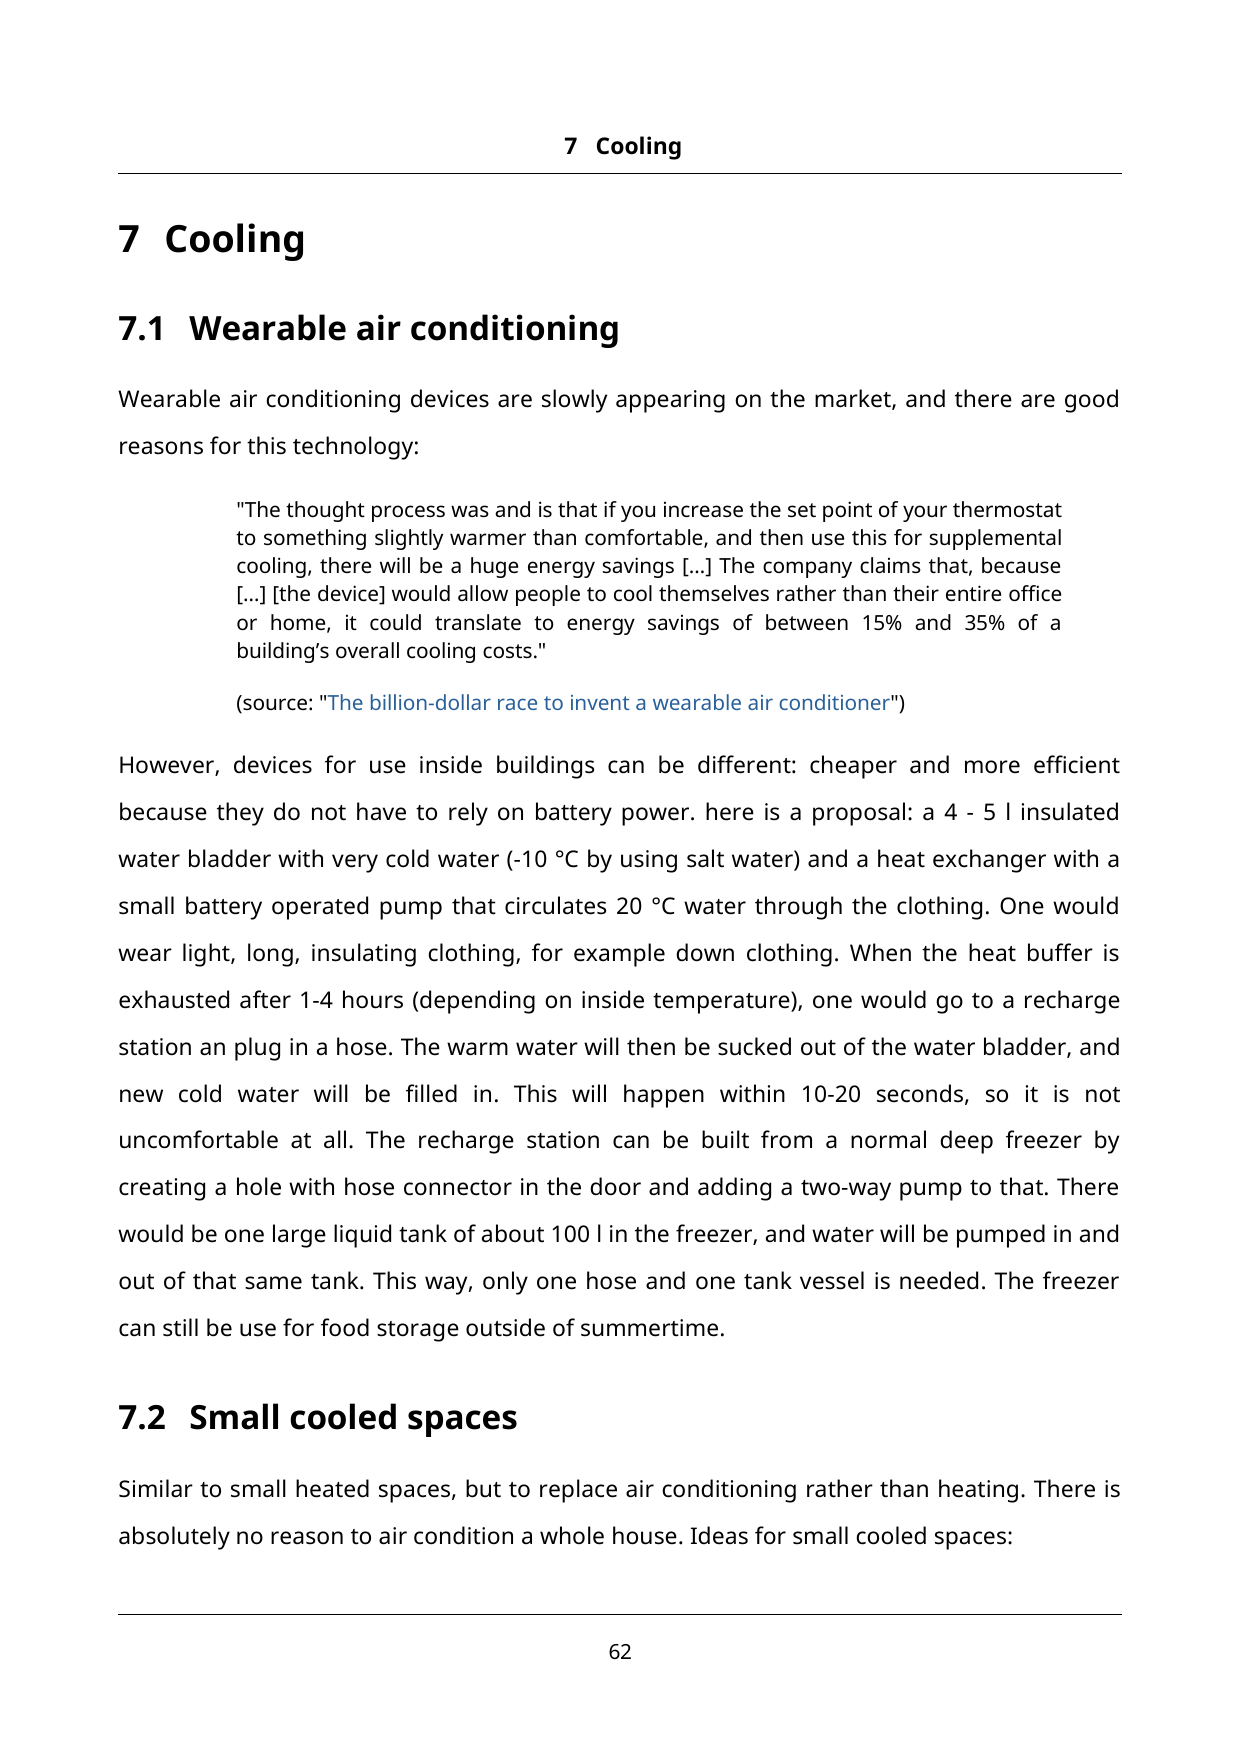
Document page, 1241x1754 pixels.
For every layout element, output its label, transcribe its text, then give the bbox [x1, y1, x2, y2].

subtitle Wearable air conditioning [118, 305, 1122, 350]
subtitle Small cooled spaces [118, 1394, 1122, 1439]
text "The thought process was and is that if you increase the set point of your thermostat to something slightly warmer than comfortable, and then use this for supplemental cooling, there will be a huge energy savings […] The company claims that, because […] [the device] would allow people to cool themselves rather than their entire office or home, it could translate to energy savings of between 15% and 35% of a building’s overall cooling costs." [236, 495, 1063, 664]
text However, devices for use inside buildings can be different: cheaper and more efficient because they do not have to rely on battery power. here is a proposal: a 4 - 5 l insulated water bladder with very cold water (-10 °C by using salt water) and a heat exchanger with a small battery operated pump that circulates 20 °C water through the clothing. One would wear light, long, insulating clothing, for example down clothing. When the heat buffer is exhausted after 1-4 hours (depending on inside temperature), one would go to a recharge station an plug in a hose. The warm water will then be sucked out of the water bladder, and new cold water will be filled in. This will happen within 10-20 seconds, so it is not uncomfortable at all. The recharge station can be built from a normal deep freezer by creating a hole with hose connector in the door and adding a two-way pump to that. There would be one large liquid tank of about 100 l in the freezer, and water will be pumped in and out of that same tank. This way, only one hose and one tank vessel is needed. The freezer can still be use for food storage outside of summertime. [118, 749, 1122, 1343]
text Wearable air conditioning devices are slowly appearing on the market, and there are good reasons for this technology: [118, 383, 1122, 462]
subtitle Cooling [118, 212, 1122, 263]
text Similar to small heated spaces, but to replace air conditioning rather than heating. There is absolutely no reason to air condition a whole house. Ideas for small cooled spaces: [118, 1473, 1122, 1551]
text (source: "The billion-dollar race to invent a wearable air conditioner") [236, 688, 1063, 716]
